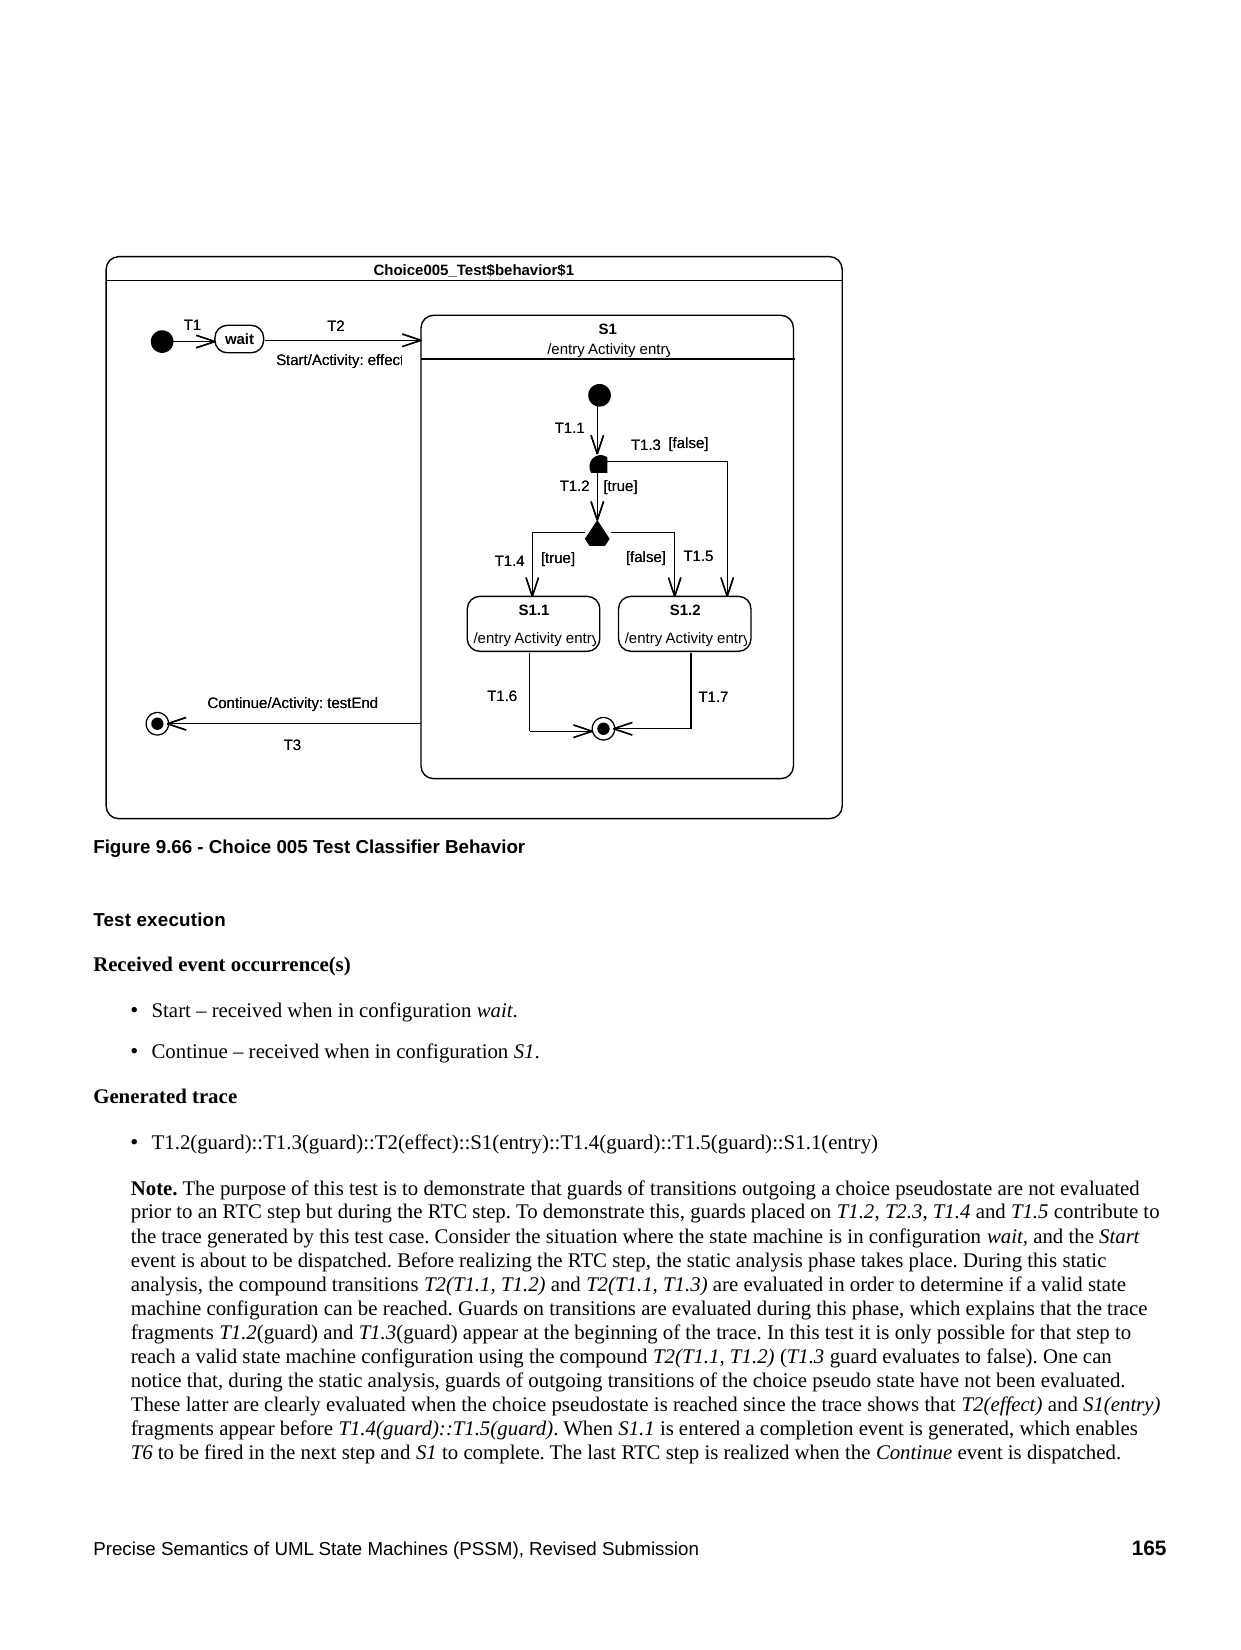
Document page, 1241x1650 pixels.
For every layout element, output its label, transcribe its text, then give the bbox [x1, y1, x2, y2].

list T1.2(guard)::T1.3(guard)::T2(effect)::S1(entry)::T1.4(guard)::T1.5(guard)::S1.1(entry) [131, 1129, 1164, 1154]
text Generated trace [93, 1084, 1164, 1108]
subtitle Test execution [93, 909, 1164, 930]
text Note. The purpose of this test is to demonstrate that guards of transitions outgoing a choice pseudostate are not evaluated prior to an RTC step but during the RTC step. To demonstrate this, guards placed on T1.2, T2.3, T1.4 and T1.5 contribute to the trace generated by this test case. Consider the situation where the state machine is in configuration wait, and the Start event is about to be dispatched. Before realizing the RTC step, the static analysis phase takes place. During this static analysis, the compound transitions T2(T1.1, T1.2) and T2(T1.1, T1.3) are evaluated in order to determine if a valid state machine configuration can be reached. Guards on transitions are evaluated during this phase, which explains that the trace fragments T1.2(guard) and T1.3(guard) appear at the beginning of the trace. In this test it is only possible for that step to reach a valid state machine configuration using the compound T2(T1.1, T1.2) (T1.3 guard evaluates to false). One can notice that, during the static analysis, guards of outgoing transitions of the choice pseudo state have not been evaluated. These latter are clearly evaluated when the choice pseudostate is reached since the trace shows that T2(effect) and S1(entry) fragments appear before T1.4(guard)::T1.5(guard). When S1.1 is entered a completion event is generated, which enables T6 to be fired in the next step and S1 to complete. The last RTC step is realized when the Continue event is dispatched. [131, 1175, 1164, 1464]
text Received event occurrence(s) [93, 951, 1164, 976]
list Start – received when in configuration wait. [131, 997, 1164, 1022]
text Figure 9.66 - Choice 005 Test Classifier Behavior [93, 243, 851, 858]
list Continue – received when in configuration S1. [131, 1038, 1164, 1063]
